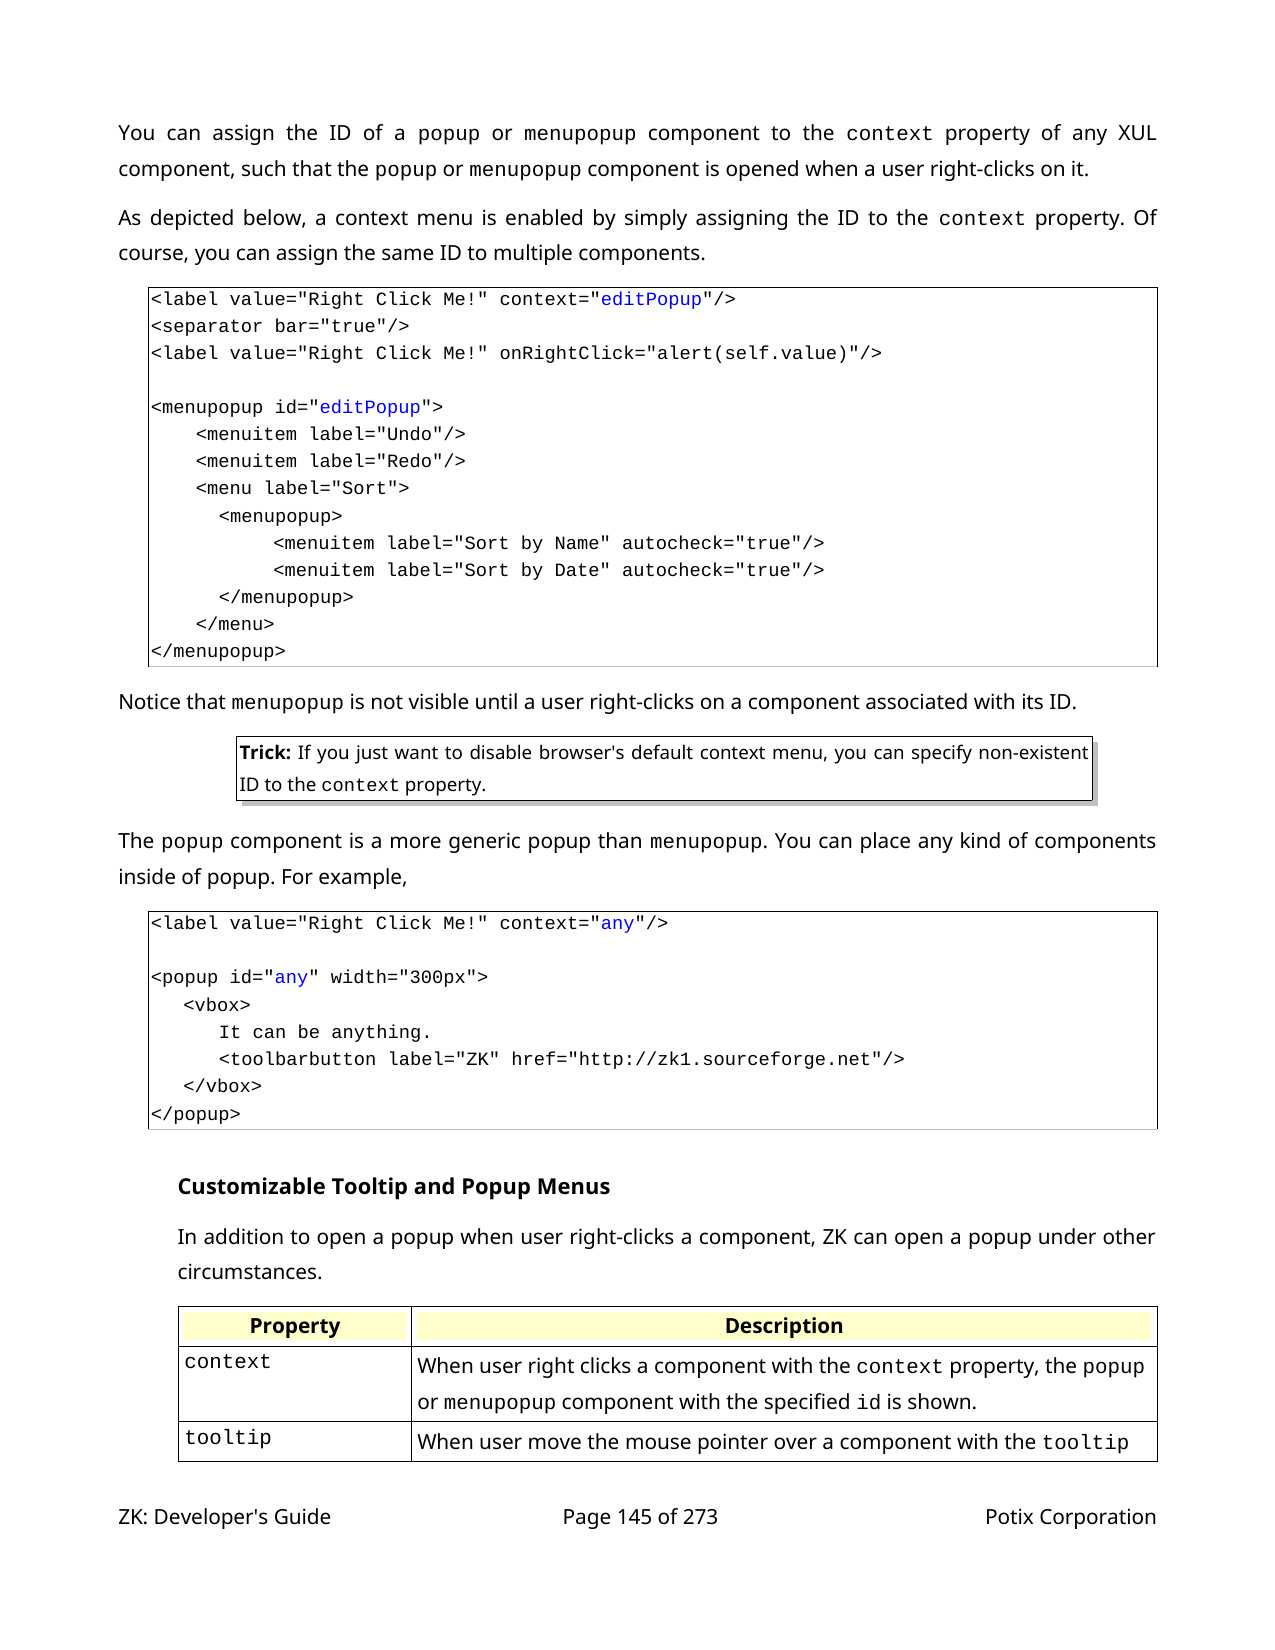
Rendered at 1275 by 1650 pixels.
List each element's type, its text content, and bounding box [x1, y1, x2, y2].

text It can be anything. [149, 1020, 1157, 1044]
text You can assign the ID of a popup or menupopup component to the context property of any XUL component, such that the popup or menupopup component is opened when a user right-clicks on it. [118, 118, 1157, 182]
table_cell When user move the mouse pointer over a component with the tooltip [412, 1422, 1157, 1461]
table_cell context [179, 1347, 411, 1421]
text Notice that menupopup is not visible until a user right-clicks on a component associated with its ID. [118, 687, 1157, 716]
table_cell When user right clicks a component with the context property, the popup or menupopup component with the specified id is shown. [412, 1347, 1157, 1421]
text The popup component is a more generic popup than menupopup. You can place any kind of components inside of popup. For example, [118, 827, 1157, 890]
text </menupopup> [149, 585, 1157, 609]
text <menu label="Sort"> [149, 476, 1157, 501]
table_header Property [179, 1307, 411, 1346]
text As depicted below, a context menu is enabled by simply assigning the ID to the context property. Of course, you can assign the same ID to multiple components. [118, 203, 1157, 267]
text <menuitem label="Redo"/> [149, 449, 1157, 473]
text <separator bar="true"/> <label value="Right Click Me!" onRightClick="alert(self.value)"/> [149, 314, 1157, 392]
subtitle Customizable Tooltip and Popup Menus [177, 1171, 1157, 1201]
text <label value="Right Click Me!" context="any"/> [149, 912, 1157, 935]
table_cell tooltip [179, 1422, 411, 1461]
text </vbox> [149, 1074, 1157, 1098]
text <menuitem label="Sort by Date" autocheck="true"/> [149, 558, 1157, 582]
text </menu> [149, 612, 1157, 636]
text <menuitem label="Sort by Name" autocheck="true"/> [149, 531, 1157, 555]
text Trick: If you just want to disable browser's default context menu, you can specify non-existent ID to the context property. [237, 737, 1092, 800]
text <vbox> [149, 993, 1157, 1017]
text </menupopup> [149, 639, 1157, 666]
text In addition to open a popup when user right-clicks a component, ZK can open a popup under other circumstances. [177, 1222, 1157, 1285]
text <menupopup id="editPopup"> [149, 395, 1157, 419]
text <label value="Right Click Me!" context="editPopup"/> [149, 288, 1157, 311]
text <menuitem label="Undo"/> [149, 422, 1157, 446]
text </popup> [149, 1101, 1157, 1129]
table_header Description [412, 1307, 1157, 1346]
text <menupopup> [149, 503, 1157, 528]
text <popup id="any" width="300px"> [149, 965, 1157, 990]
text <toolbarbutton label="ZK" href="http://zk1.sourceforge.net"/> [149, 1047, 1157, 1071]
